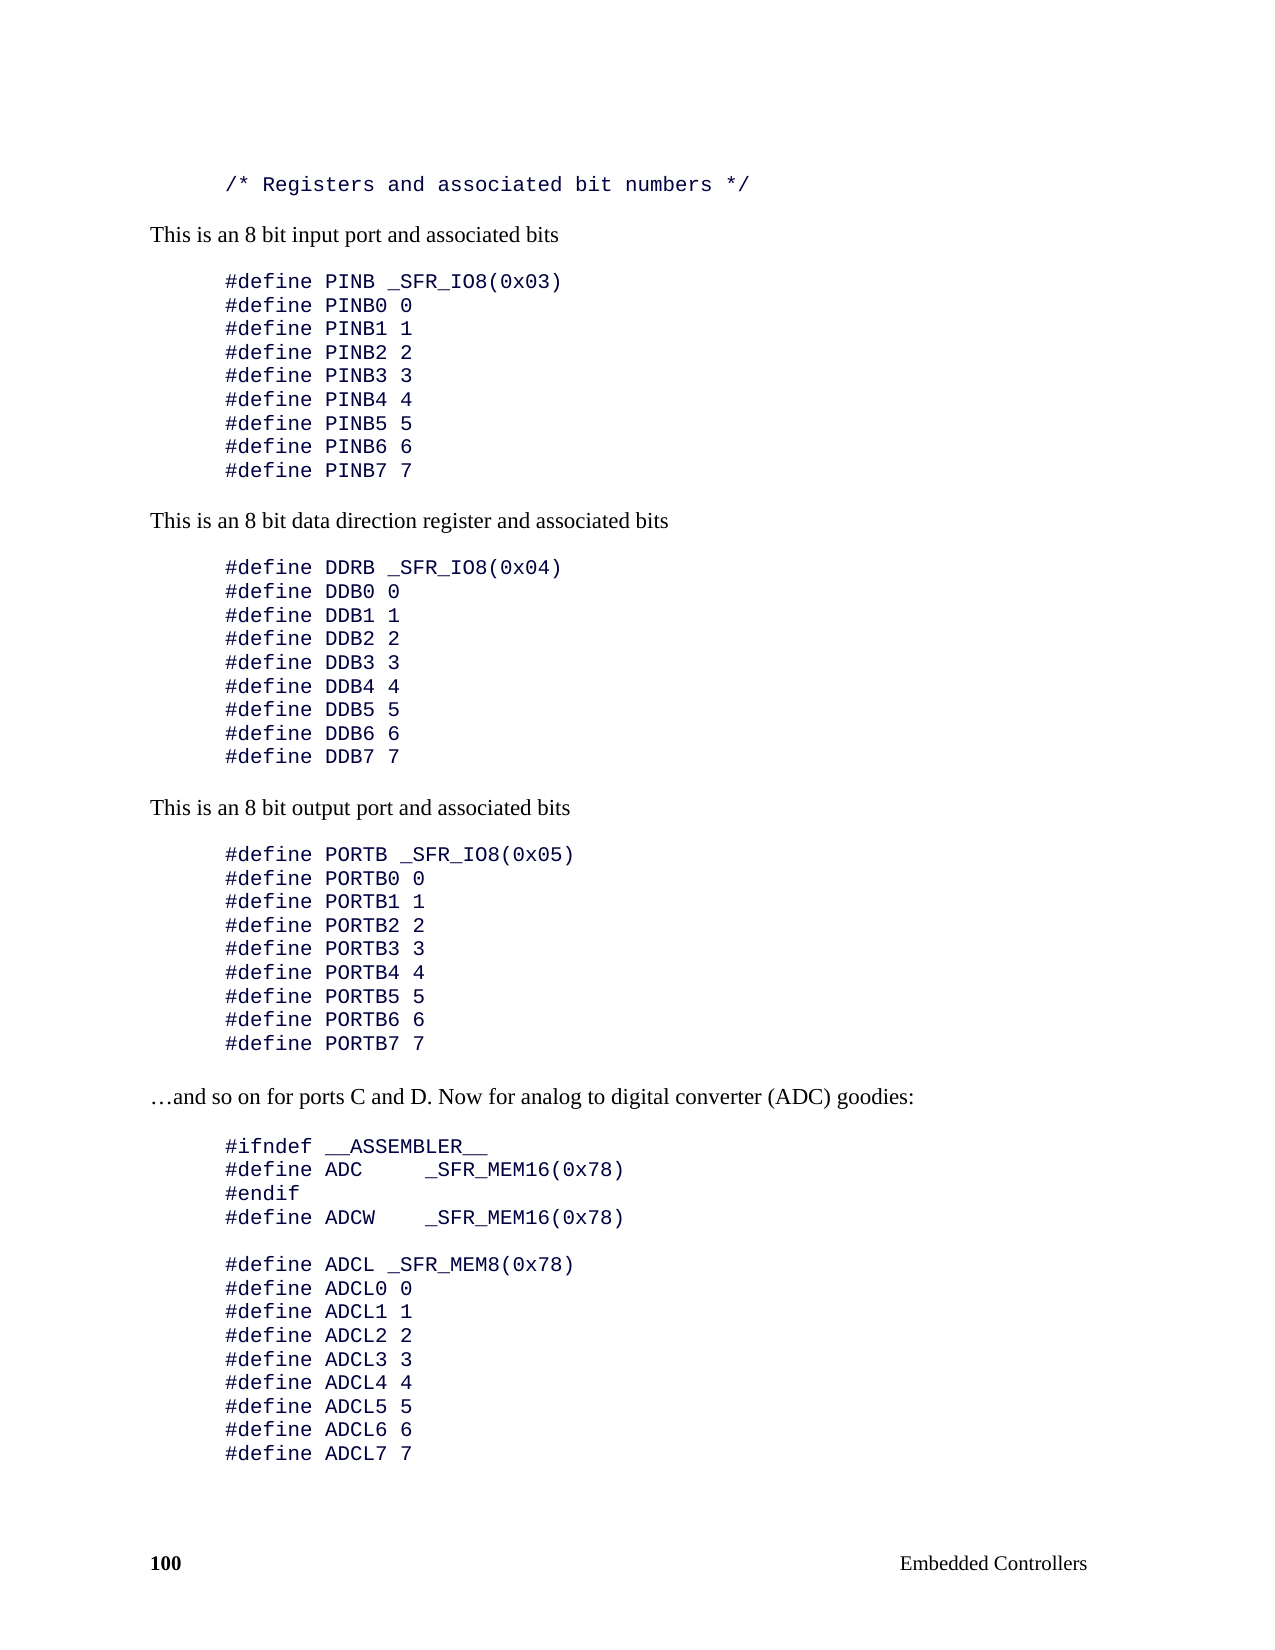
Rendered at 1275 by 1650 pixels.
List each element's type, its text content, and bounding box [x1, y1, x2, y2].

text This is an 8 bit input port and associated bits [150, 221, 1125, 247]
text #ifndef __ASSEMBLER__ [225, 1136, 1125, 1159]
text #define DDB5 5 [225, 699, 1125, 723]
text #define PINB6 6 [225, 436, 1125, 460]
text #define PINB3 3 [225, 366, 1125, 389]
text This is an 8 bit output port and associated bits [150, 794, 1125, 820]
text #define ADCL4 4 [225, 1372, 1125, 1396]
text /* Registers and associated bit numbers */ [225, 174, 1125, 197]
text #define ADCL _SFR_MEM8(0x78) [225, 1254, 1125, 1278]
text #define ADCL1 1 [225, 1301, 1125, 1325]
text #define ADCL6 6 [225, 1419, 1125, 1443]
text #define PINB2 2 [225, 342, 1125, 366]
text #define DDB0 0 [225, 581, 1125, 605]
text #endif [225, 1183, 1125, 1207]
text #define PORTB3 3 [225, 938, 1125, 962]
text #define DDB1 1 [225, 605, 1125, 628]
text #define DDB4 4 [225, 676, 1125, 699]
text #define DDRB _SFR_IO8(0x04) [225, 557, 1125, 581]
text #define PINB7 7 [225, 460, 1125, 484]
text #define PORTB _SFR_IO8(0x05) [225, 844, 1125, 867]
text #define PORTB7 7 [225, 1033, 1125, 1057]
text #define PORTB4 4 [225, 962, 1125, 986]
text #define PORTB5 5 [225, 986, 1125, 1009]
text #define PINB0 0 [225, 294, 1125, 318]
text #define ADCL7 7 [225, 1443, 1125, 1467]
text #define ADCW _SFR_MEM16(0x78) [225, 1207, 1125, 1230]
text #define PORTB1 1 [225, 891, 1125, 915]
text #define PORTB0 0 [225, 867, 1125, 891]
text #define PINB4 4 [225, 389, 1125, 413]
text #define PINB5 5 [225, 413, 1125, 436]
text #define DDB7 7 [225, 747, 1125, 770]
text #define PINB1 1 [225, 318, 1125, 342]
text #define ADC _SFR_MEM16(0x78) [225, 1159, 1125, 1183]
text #define DDB2 2 [225, 628, 1125, 652]
text #define PORTB2 2 [225, 915, 1125, 938]
text #define PINB _SFR_IO8(0x03) [225, 271, 1125, 294]
text #define ADCL2 2 [225, 1325, 1125, 1348]
text #define DDB3 3 [225, 652, 1125, 676]
text #define ADCL3 3 [225, 1348, 1125, 1372]
text #define ADCL5 5 [225, 1396, 1125, 1419]
text #define PORTB6 6 [225, 1009, 1125, 1033]
text #define DDB6 6 [225, 723, 1125, 747]
text #define ADCL0 0 [225, 1278, 1125, 1301]
text This is an 8 bit data direction register and associated bits [150, 507, 1125, 534]
text …and so on for ports C and D. Now for analog to digital converter (ADC) goodies: [150, 1083, 1125, 1109]
